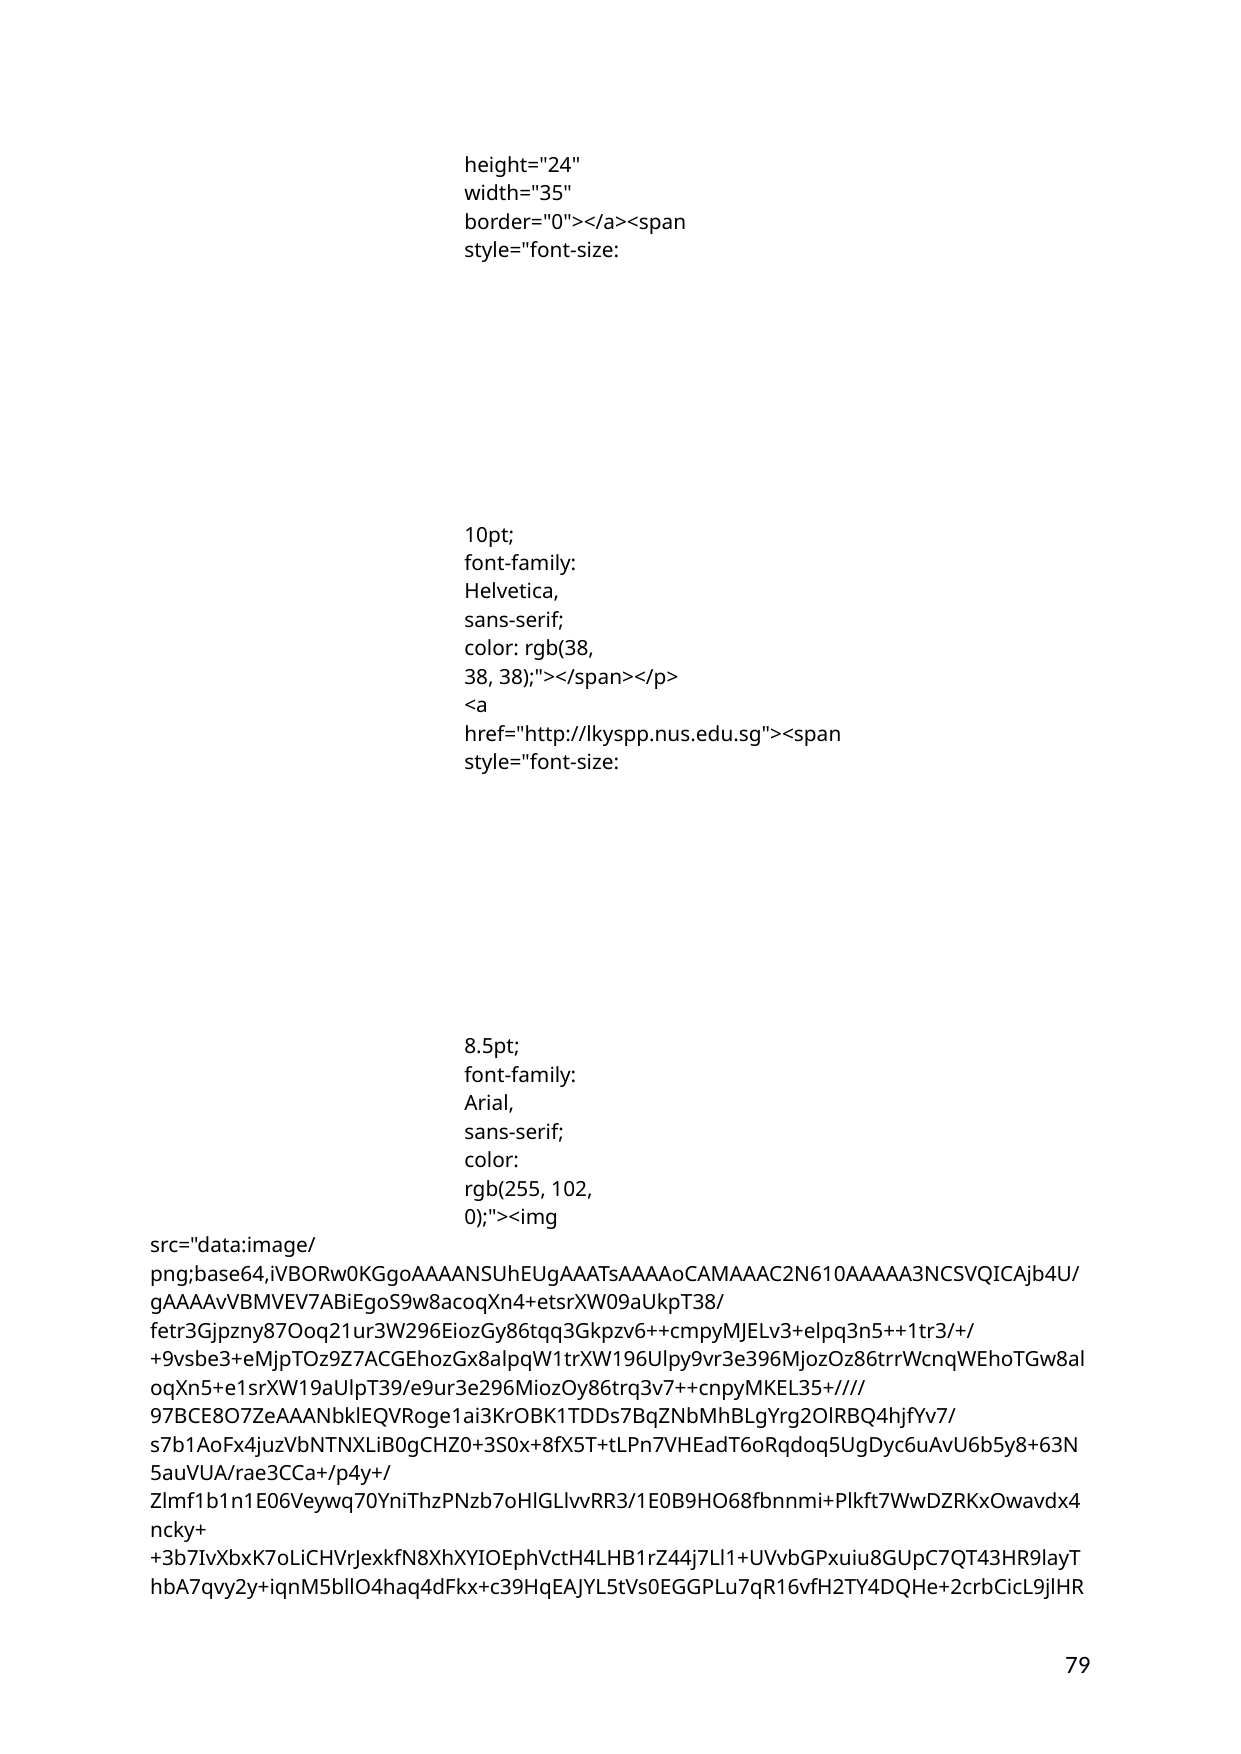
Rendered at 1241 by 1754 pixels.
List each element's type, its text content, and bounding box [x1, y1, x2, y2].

text style="font-size: [150, 235, 1090, 264]
text 8.5pt; [150, 1032, 1090, 1060]
text src="data:image/png;base64,iVBORw0KGgoAAAANSUhEUgAAATsAAAAoCAMAAAC2N610AAAAA3NCSVQICAjb4U/gAAAAvVBMVEV7ABiEgoS9w8acoqXn4+etsrXW09aUkpT38/fetr3Gjpzny87Ooq21ur3W296EiozGy86tqq3Gkpzv6++cmpyMJELv3+elpq3n5++1tr3/+/+9vsbe3+eMjpTOz9Z7ACGEhozGx8alpqW1trXW196Ulpy9vr3e396MjozOz86trrWcnqWEhoTGw8aloqXn5+e1srXW19aUlpT39/e9ur3e296MiozOy86trq3v7++cnpyMKEL35+////97BCE8O7ZeAAANbklEQVRoge1ai3KrOBK1TDDs7BqZNbMhBLgYrg2OlRBQ4hjfYv7/s7b1AoFx4juzVbNTNXLiB0gCHZ0+3S0x+8fX5T+tLPn7VHEadT6oRqdoq5UgDyc6uAvU6b5y8+63N5auVUA/rae3CCa+/p4y+/Zlmf1b1n1E06Veywq70YniThzPNzb7oHlGLlvvRR3/1E0B9HO68fbnnmi+Plkft7WwDZRKxOwavdx4ncky++3b7IvXbxK7oLiCHVrJexkfN8XhXYIOEphVctH4LHB1rZ44j7Ll1+UVvbGPxuiu8GUpC7QT43HR9layThbA7qvy2y+iqnM5bllO4haq4dFkx+c39HqEAJYL5tVs0EGGPLu7qR16vfH2TY4DQHe+2crbCicL9jlHR [150, 1231, 1090, 1600]
text sans-serif; [150, 1117, 1090, 1145]
text style="font-size: [150, 747, 1090, 776]
text color: [150, 1145, 1090, 1174]
text rgb(255, 102, [150, 1174, 1090, 1202]
text 0);"><img [150, 1202, 1090, 1231]
text 38, 38);"></span></p> [150, 662, 1090, 690]
text 10pt; [150, 520, 1090, 548]
text width="35" [150, 178, 1090, 207]
text font-family: [150, 1060, 1090, 1088]
text sans-serif; [150, 605, 1090, 633]
text height="24" [150, 150, 1090, 178]
text <a [150, 690, 1090, 719]
text Arial, [150, 1088, 1090, 1117]
text font-family: [150, 548, 1090, 577]
text href="http://lkyspp.nus.edu.sg"><span [150, 719, 1090, 747]
text color: rgb(38, [150, 633, 1090, 662]
text Helvetica, [150, 577, 1090, 605]
text border="0"></a><span [150, 207, 1090, 235]
